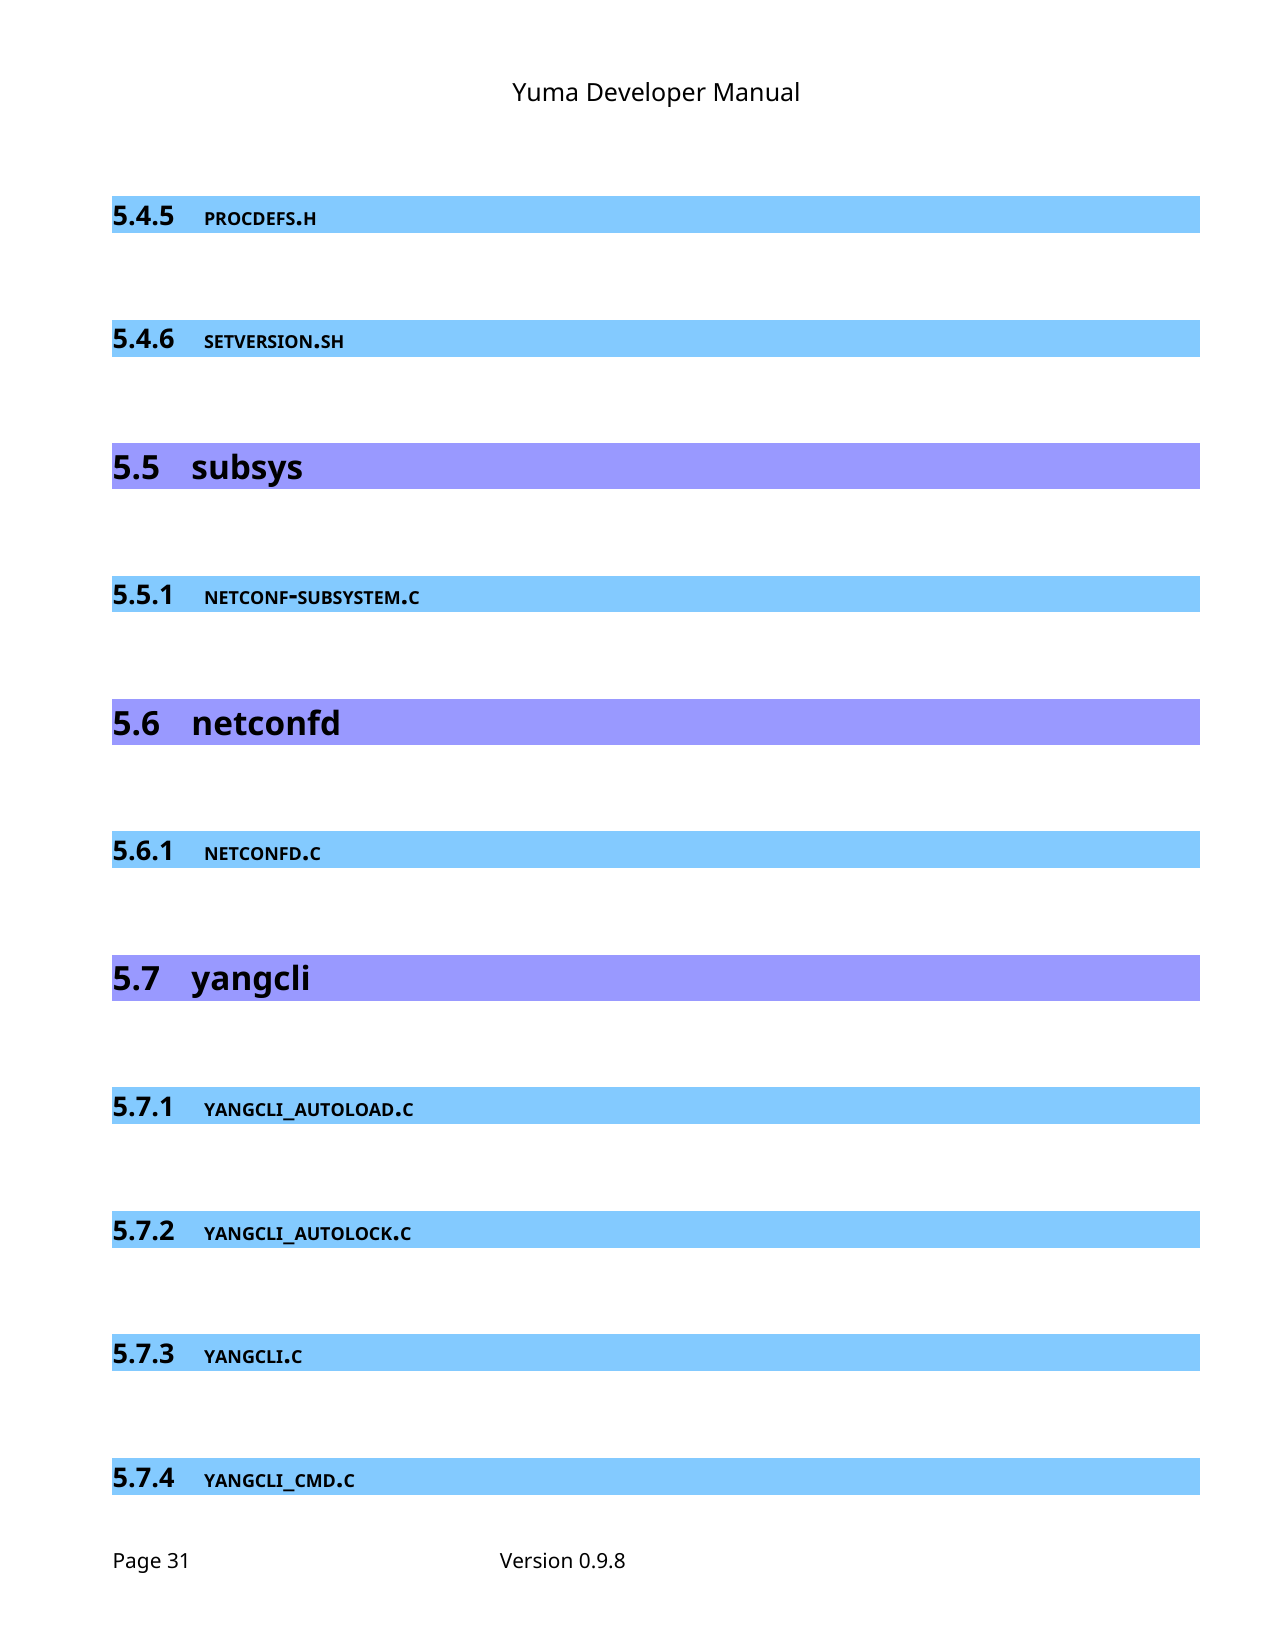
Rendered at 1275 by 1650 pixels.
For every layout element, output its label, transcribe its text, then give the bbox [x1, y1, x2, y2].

subtitle yangcli_cmd.c [112, 1458, 1200, 1495]
subtitle yangcli_autolock.c [112, 1211, 1200, 1248]
subtitle yangcli_autoload.c [112, 1087, 1200, 1124]
subtitle netconf-subsystem.c [112, 576, 1200, 612]
subtitle yangcli [112, 955, 1200, 1001]
subtitle netconfd.c [112, 831, 1200, 868]
subtitle procdefs.h [112, 196, 1200, 233]
subtitle setversion.sh [112, 320, 1200, 357]
subtitle subsys [112, 443, 1200, 489]
subtitle netconfd [112, 699, 1200, 745]
subtitle yangcli.c [112, 1334, 1200, 1371]
